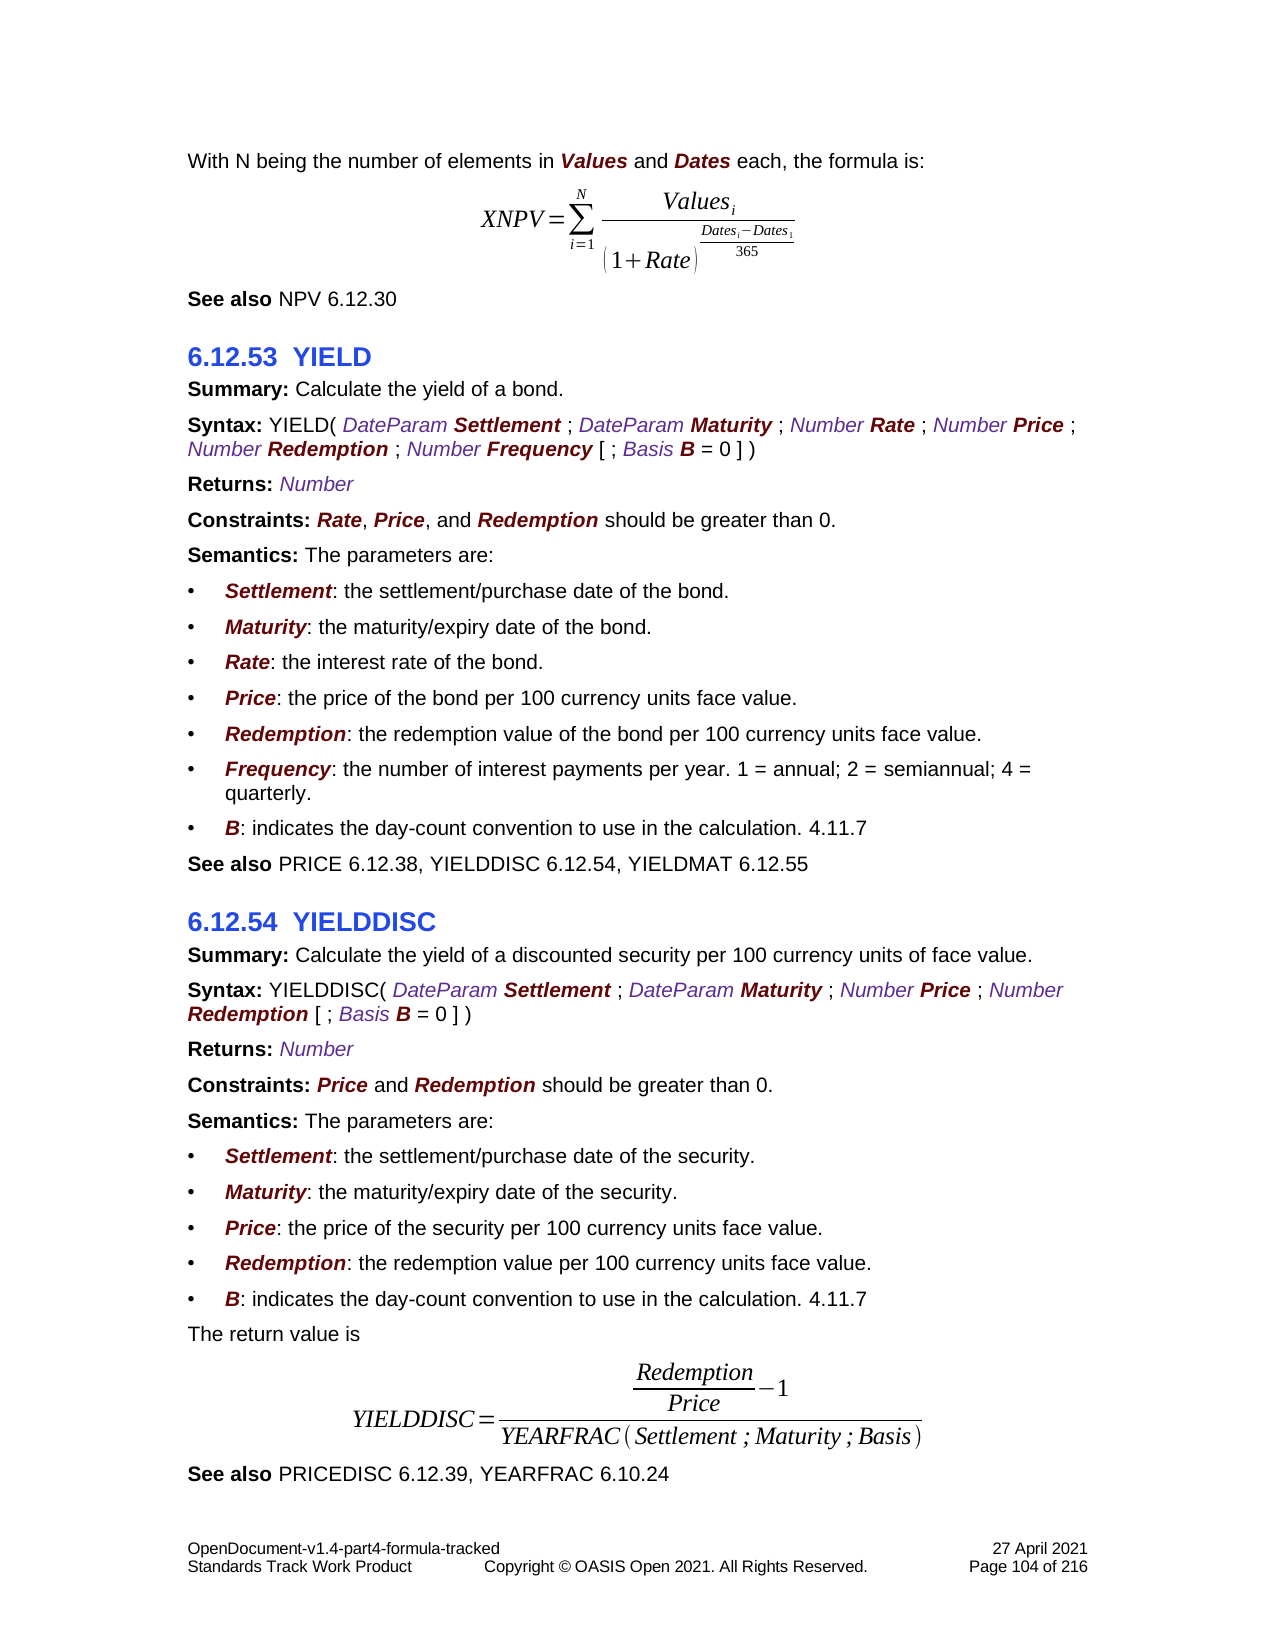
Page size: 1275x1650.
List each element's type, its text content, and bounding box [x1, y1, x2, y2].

text Syntax: YIELDDISC( DateParam Settlement ; DateParam Maturity ; Number Price ; Number Redemption [ ; Basis B = 0 ] ) [187, 979, 1088, 1026]
list Rate: the interest rate of the bond. [187, 651, 1088, 674]
text Summary: Calculate the yield of a discounted security per 100 currency units of face value. [187, 943, 1088, 967]
text Returns: Number [187, 473, 1088, 496]
text Constraints: Rate, Price, and Redemption should be greater than 0. [187, 508, 1088, 532]
list Maturity: the maturity/expiry date of the security. [187, 1180, 1088, 1204]
list B: indicates the day-count convention to use in the calculation. 4.11.7 [187, 1287, 1088, 1311]
text The return value is [187, 1323, 1088, 1346]
subtitle YIELDDISC [187, 907, 1088, 937]
list B: indicates the day-count convention to use in the calculation. 4.11.7 [187, 817, 1088, 840]
list Settlement: the settlement/purchase date of the security. [187, 1145, 1088, 1168]
list Price: the price of the bond per 100 currency units face value. [187, 686, 1088, 710]
list Frequency: the number of interest payments per year. 1 = annual; 2 = semiannual; 4 = quarterly. [187, 758, 1088, 805]
text Returns: Number [187, 1038, 1088, 1061]
text Semantics: The parameters are: [187, 1109, 1088, 1133]
text See also PRICE 6.12.38, YIELDDISC 6.12.54, YIELDMAT 6.12.55 [187, 852, 1088, 876]
text See also NPV 6.12.30 [187, 287, 1088, 311]
list Redemption: the redemption value of the bond per 100 currency units face value. [187, 722, 1088, 746]
list Redemption: the redemption value per 100 currency units face value. [187, 1252, 1088, 1275]
text Constraints: Price and Redemption should be greater than 0. [187, 1073, 1088, 1097]
list Price: the price of the security per 100 currency units face value. [187, 1216, 1088, 1239]
list Settlement: the settlement/purchase date of the bond. [187, 579, 1088, 603]
text Syntax: YIELD( DateParam Settlement ; DateParam Maturity ; Number Rate ; Number Price ; Number Redemption ; Number Frequency [ ; Basis B = 0 ] ) [187, 413, 1088, 461]
text Summary: Calculate the yield of a bond. [187, 378, 1088, 401]
list Maturity: the maturity/expiry date of the bond. [187, 615, 1088, 639]
text See also PRICEDISC 6.12.39, YEARFRAC 6.10.24 [187, 1462, 1088, 1486]
subtitle YIELD [187, 342, 1088, 372]
list With N being the number of elements in Values and Dates each, the formula is: [187, 150, 1088, 173]
text Semantics: The parameters are: [187, 544, 1088, 567]
